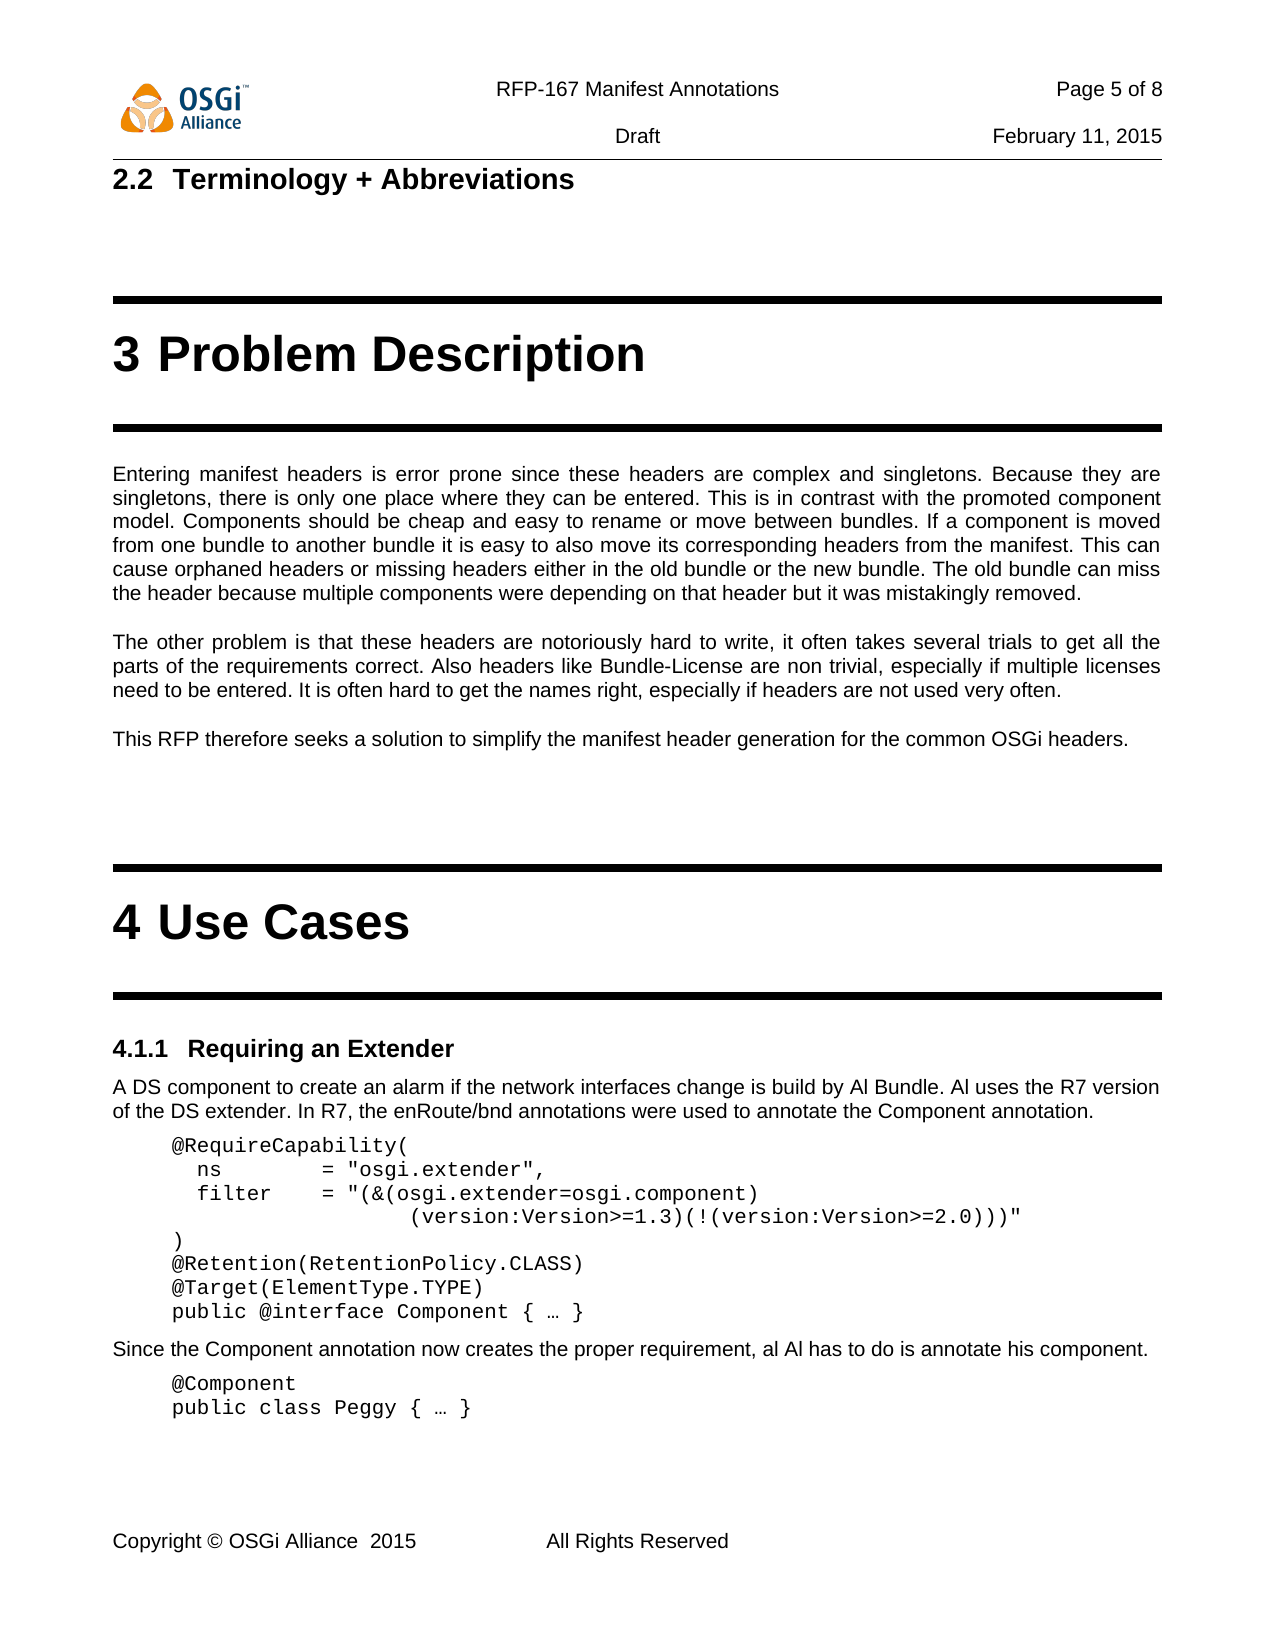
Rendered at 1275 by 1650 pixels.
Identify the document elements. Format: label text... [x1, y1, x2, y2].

subtitle Terminology + Abbreviations [112, 160, 1162, 196]
text Since the Component annotation now creates the proper requirement, al Al has to do is annotate his component. [112, 1337, 1162, 1361]
subtitle Requiring an Extender [112, 1033, 1162, 1062]
text filter = "(&(osgi.extender=osgi.component) [172, 1182, 1162, 1206]
text The other problem is that these headers are notoriously hard to write, it often takes several trials to get all the parts of the requirements correct. Also headers like Bundle-License are non trivial, especially if multiple licenses need to be entered. It is often hard to get the names right, especially if headers are not used very often. [112, 630, 1162, 702]
text ns = "osgi.extender", [172, 1159, 1162, 1182]
text (version:Version>=1.3)(!(version:Version>=2.0)))" [172, 1206, 1162, 1230]
text ) [172, 1230, 1162, 1253]
text A DS component to create an alarm if the network interfaces change is build by Al Bundle. Al uses the R7 version of the DS extender. In R7, the enRoute/bnd annotations were used to annotate the Component annotation. [112, 1075, 1162, 1123]
text public class Peggy { … } [172, 1397, 1162, 1421]
subtitle Use Cases [112, 865, 1162, 1000]
text @Retention(RetentionPolicy.CLASS) [172, 1253, 1162, 1277]
text Entering manifest headers is error prone since these headers are complex and singletons. Because they are singletons, there is only one place where they can be entered. This is in contrast with the promoted component model. Components should be cheap and easy to rename or move between bundles. If a component is moved from one bundle to another bundle it is easy to also move its corresponding headers from the manifest. This can cause orphaned headers or missing headers either in the old bundle or the new bundle. The old bundle can miss the header because multiple components were depending on that header but it was mistakingly removed. [112, 461, 1162, 605]
text @Component [172, 1373, 1162, 1397]
text This RFP therefore seeks a solution to simplify the manifest header generation for the common OSGi headers. [112, 727, 1162, 751]
subtitle Problem Description [112, 297, 1162, 432]
text @Target(ElementType.TYPE) [172, 1277, 1162, 1301]
picture [113, 76, 257, 140]
text @RequireCapability( [172, 1135, 1162, 1159]
text public @interface Component { … } [172, 1301, 1162, 1324]
